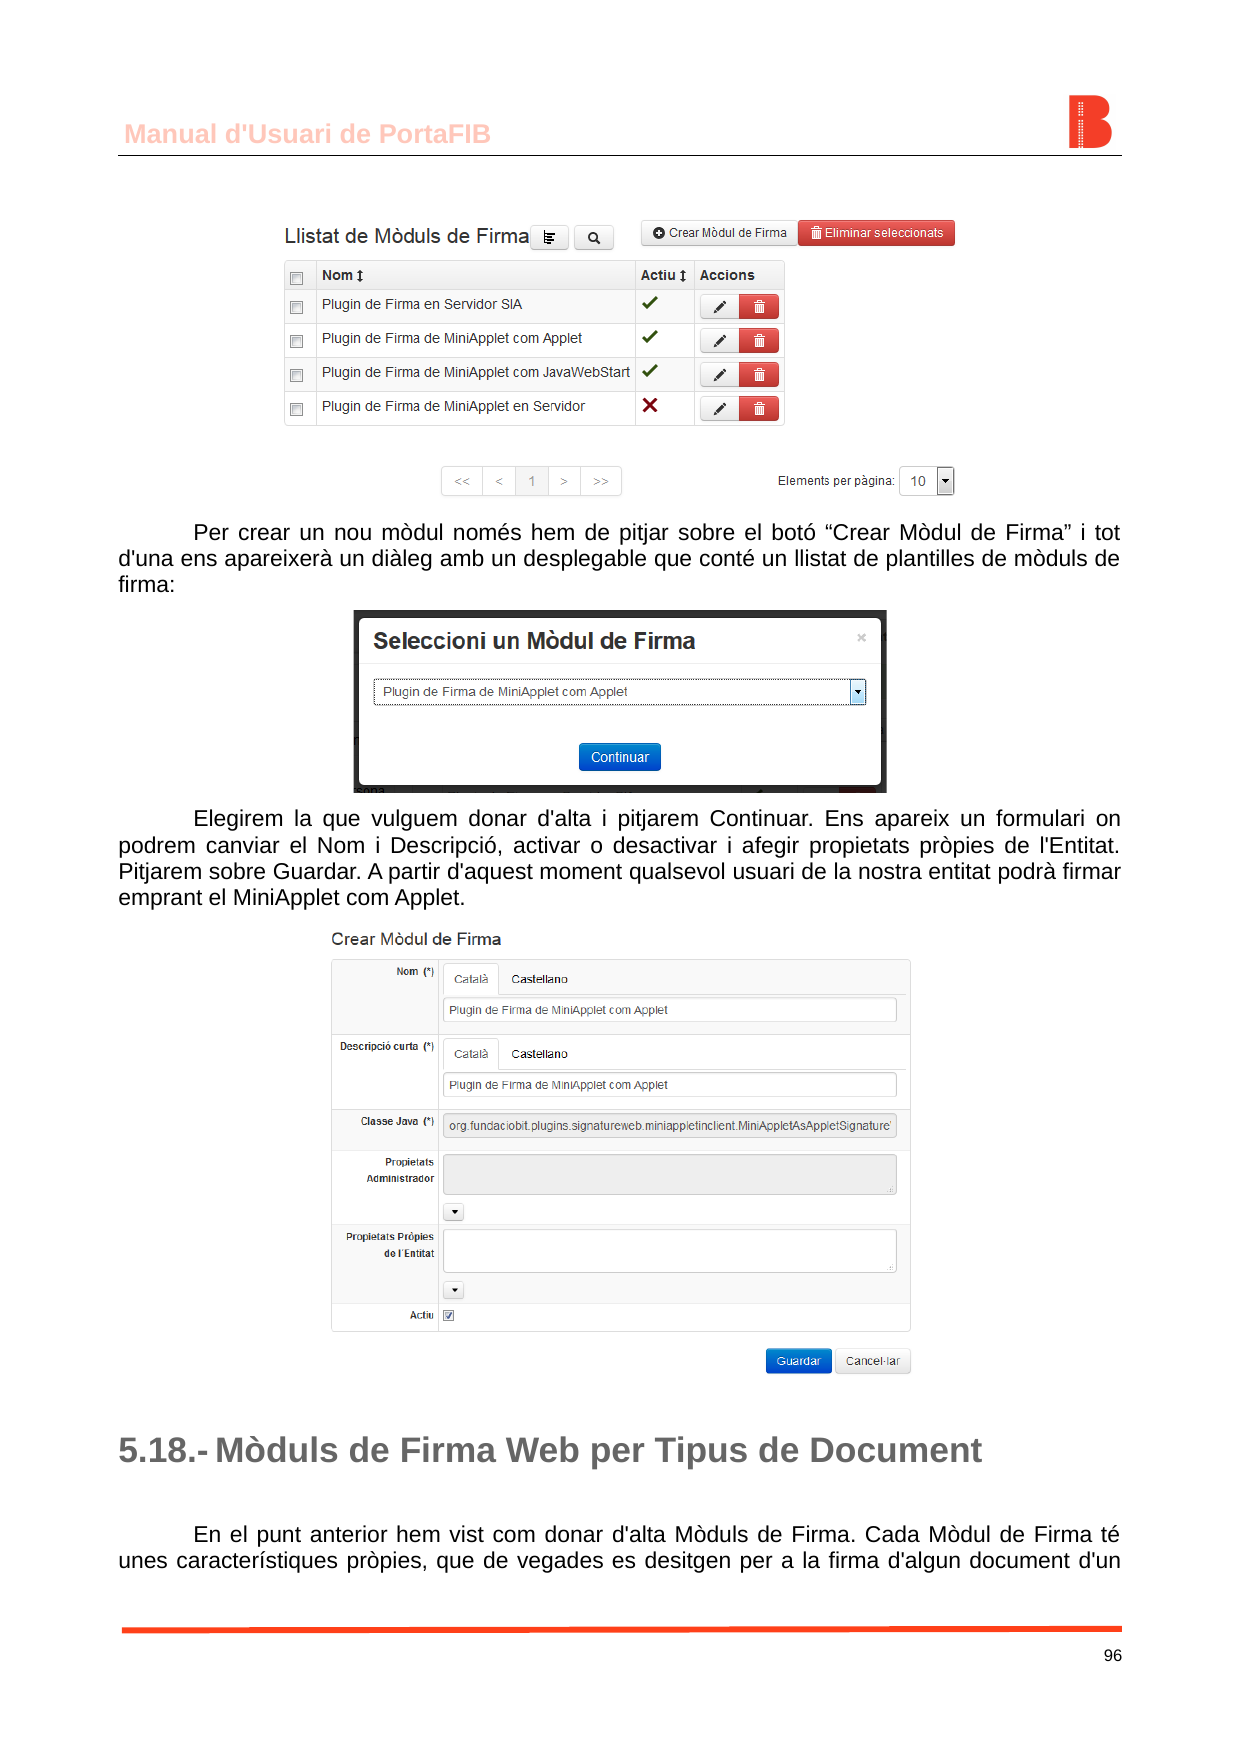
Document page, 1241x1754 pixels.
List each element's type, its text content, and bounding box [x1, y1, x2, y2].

text Per crear un nou mòdul només hem de pitjar sobre el botó “Crear Mòdul de Firma” i tot d'una ens apareixerà un diàleg amb un desplegable que conté un llistat de plantilles de mòduls de firma: [118, 519, 1122, 598]
subtitle Mòduls de Firma Web per Tipus de Document [118, 1429, 1122, 1470]
text En el punt anterior hem vist com donar d'alta Mòduls de Firma. Cada Mòdul de Firma té unes característiques pròpies, que de vegades es desitgen per a la firma d'algun document d'un [118, 1521, 1122, 1574]
text Elegirem la que vulguem donar d'alta i pitjarem Continuar. Ens apareix un formulari on podrem canviar el Nom i Descripció, activar o desactivar i afegir propietats pròpies de l'Entitat. Pitjarem sobre Guardar. A partir d'aquest moment qualsevol usuari de la nostra entitat podrà firmar emprant el MiniApplet com Applet. [118, 805, 1122, 911]
picture [353, 610, 887, 793]
picture [277, 215, 963, 507]
picture [323, 923, 917, 1378]
picture [1063, 94, 1117, 150]
